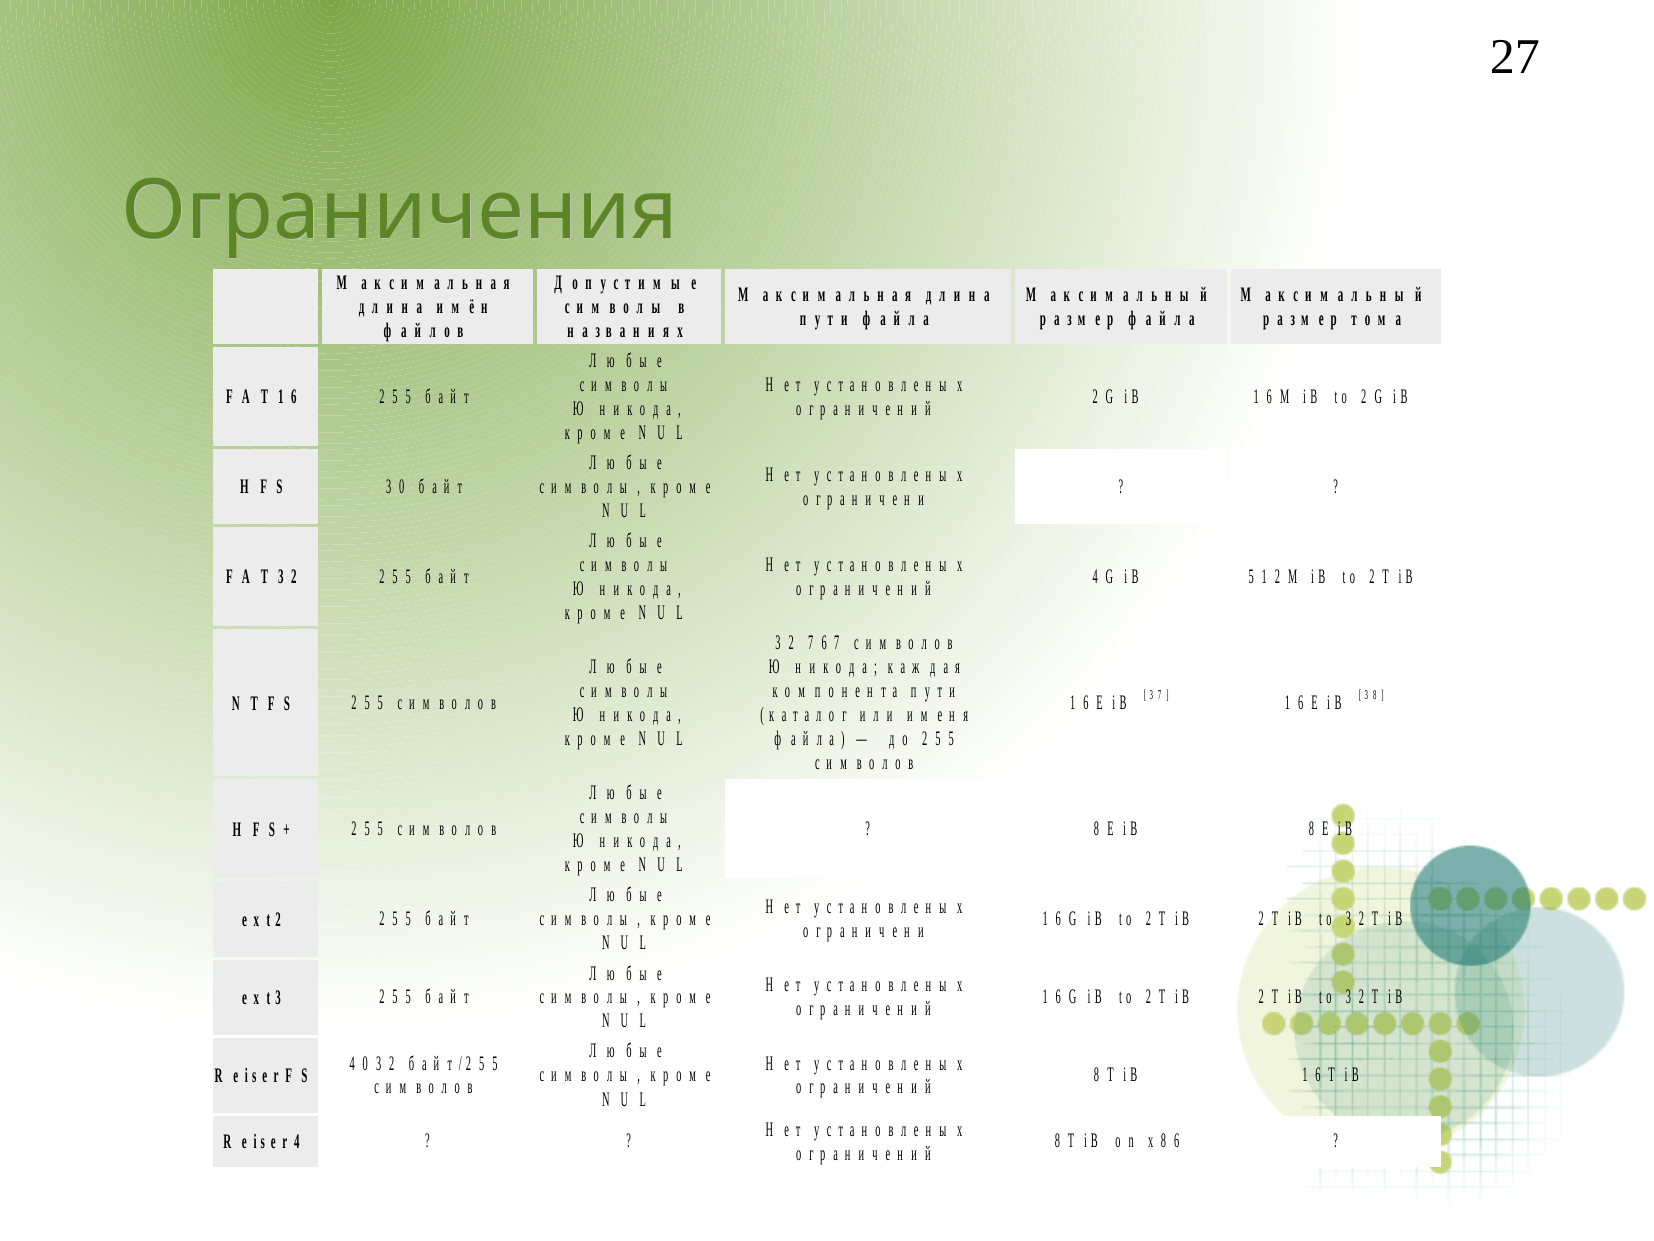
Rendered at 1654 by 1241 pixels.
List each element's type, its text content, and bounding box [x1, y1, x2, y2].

text_box [1500, 29, 1654, 89]
title Ограничения [121, 102, 1534, 311]
picture [206, 265, 1654, 1211]
